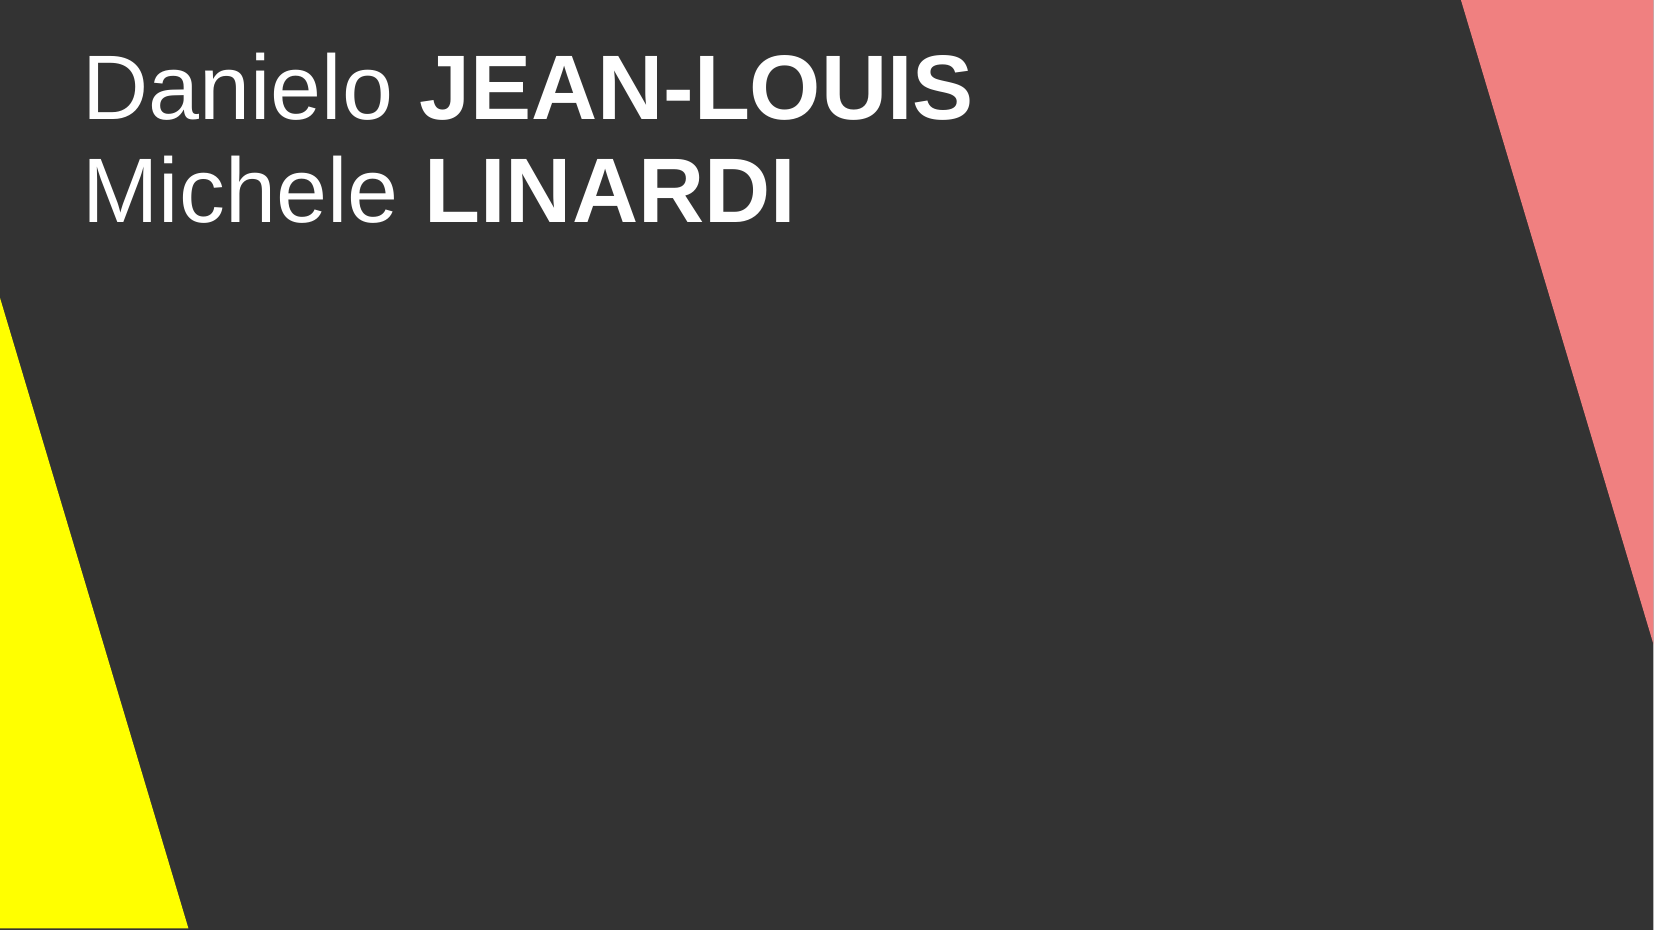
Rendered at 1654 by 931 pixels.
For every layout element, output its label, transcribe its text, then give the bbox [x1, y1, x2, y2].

text_box [0, 297, 189, 929]
subtitle Danielo JEAN-LOUIS Michele LINARDI [82, 36, 1571, 758]
text_box [1460, 0, 1654, 647]
